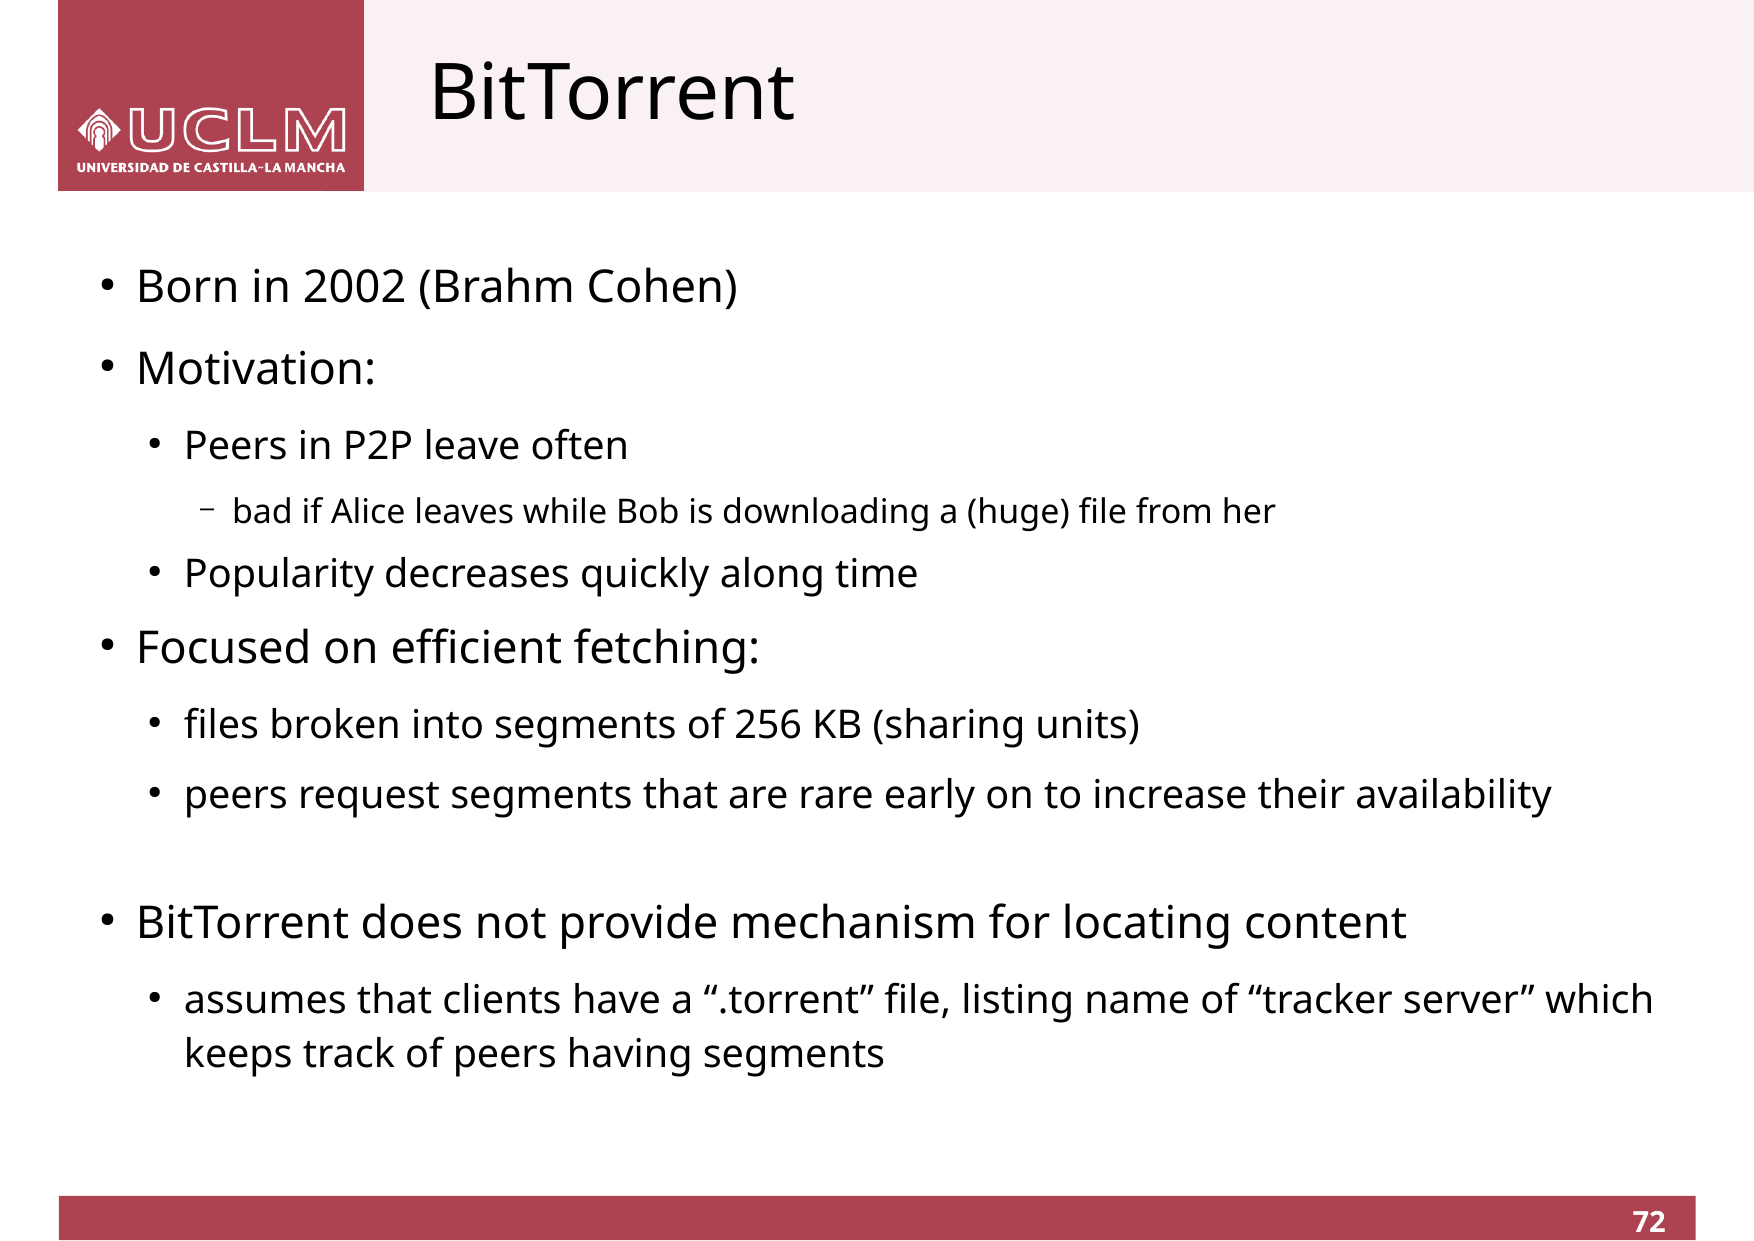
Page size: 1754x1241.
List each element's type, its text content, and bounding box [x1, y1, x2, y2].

title BitTorrent [413, 0, 1667, 198]
list Born in 2002 (Brahm Cohen) Motivation: Peers in P2P leave often bad if Alice leaves while Bob is downloading a (huge) file from her Popularity decreases quickly along time Focused on efficient fetching: files broken into segments of 256 KB (sharing units) peers request segments that are rare early on to increase their availability BitTorrent does not provide mechanism for locating content assumes that clients have a “.torrent” file, listing name of “tracker server” which keeps track of peers having segments [87, 254, 1667, 1089]
picture [58, 0, 364, 191]
